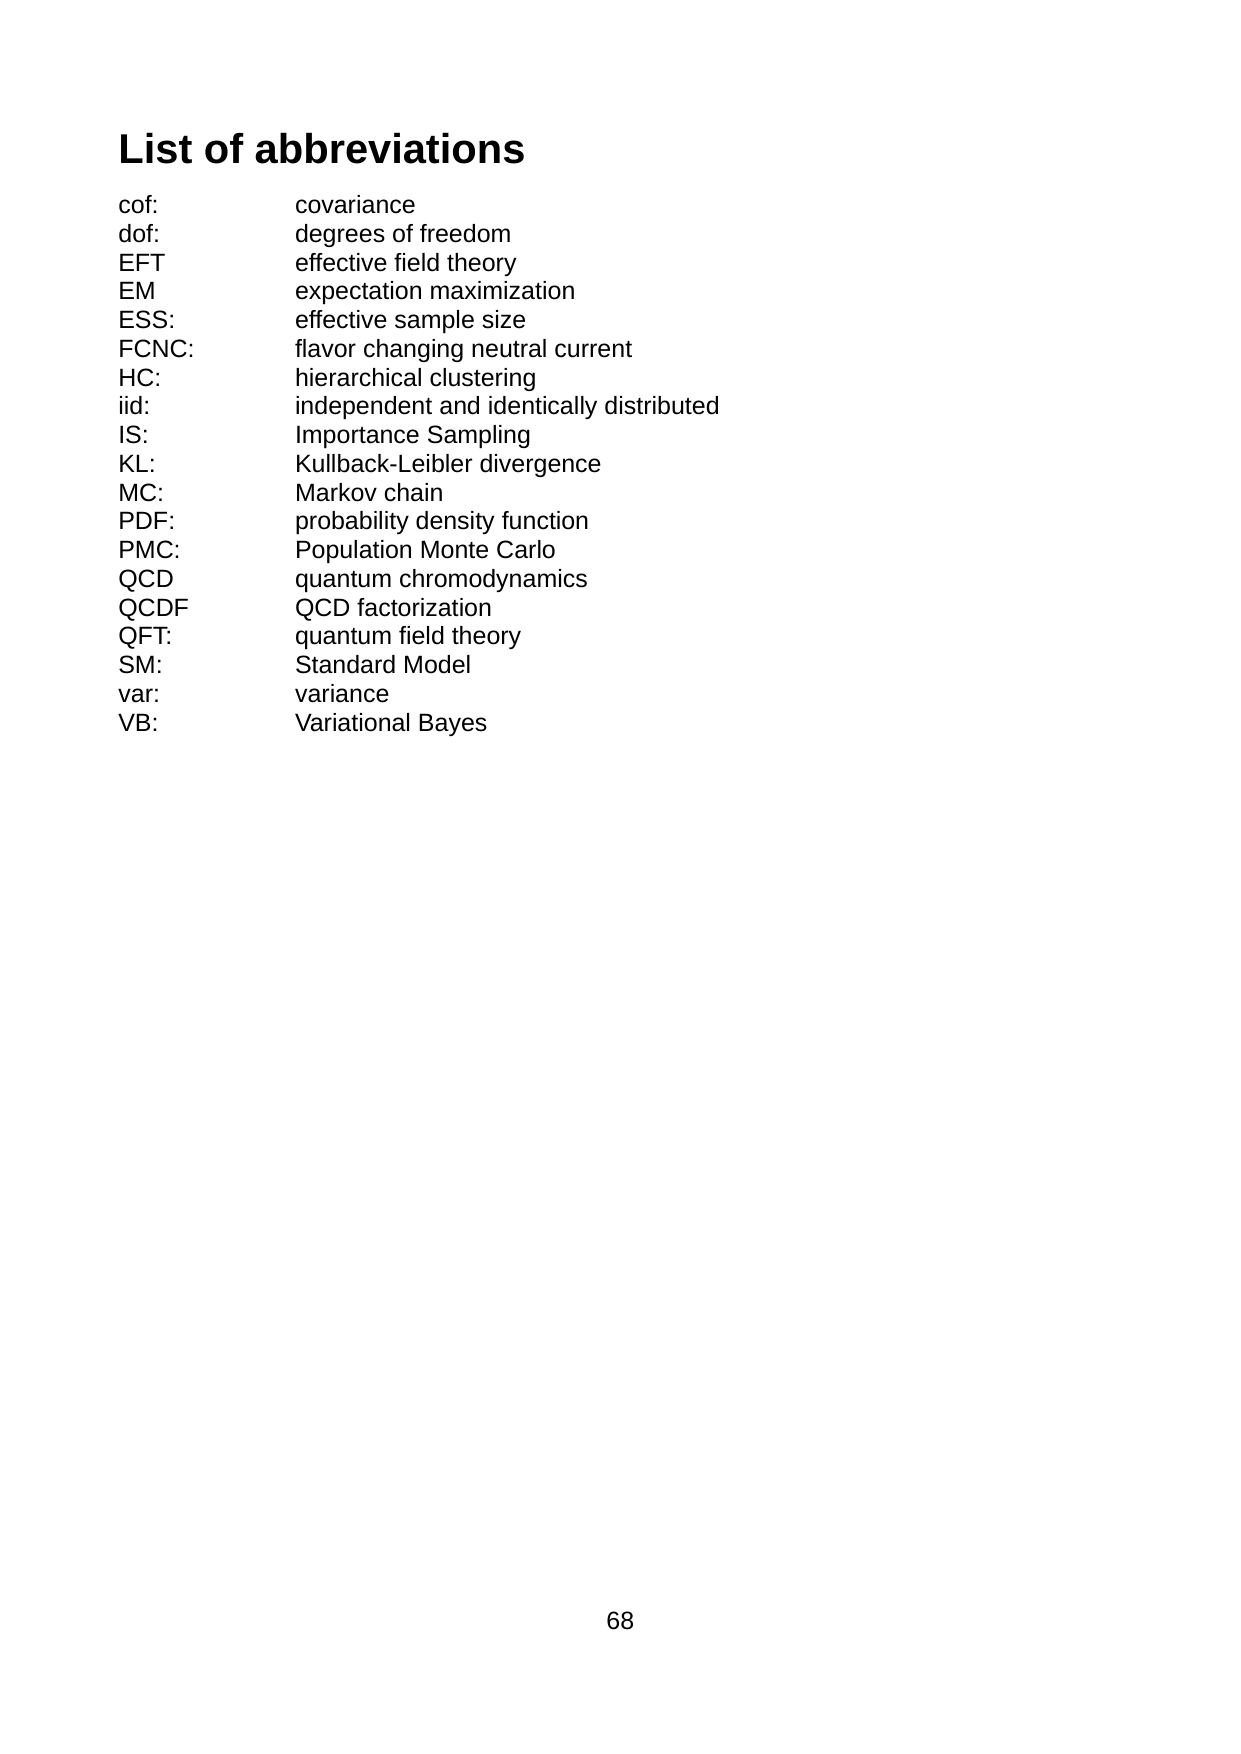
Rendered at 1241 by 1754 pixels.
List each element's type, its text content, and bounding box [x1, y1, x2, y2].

text PMC: Population Monte Carlo [118, 535, 1122, 564]
text FCNC: flavor changing neutral current [118, 334, 1122, 363]
text EFT effective field theory [118, 248, 1122, 276]
text List of abbreviations [118, 124, 1122, 172]
text EM expectation maximization [118, 276, 1122, 305]
text dof: degrees of freedom [118, 219, 1122, 248]
text ESS: effective sample size [118, 305, 1122, 334]
text MC: Markov chain [118, 478, 1122, 506]
text var: variance [118, 679, 1122, 708]
text SM: Standard Model [118, 650, 1122, 679]
text iid: independent and identically distributed [118, 391, 1122, 420]
text IS: Importance Sampling [118, 420, 1122, 449]
text QFT: quantum field theory [118, 621, 1122, 650]
text KL: Kullback-Leibler divergence [118, 449, 1122, 478]
text PDF: probability density function [118, 506, 1122, 535]
text VB: Variational Bayes [118, 708, 1122, 736]
text HC: hierarchical clustering [118, 363, 1122, 391]
text QCDF QCD factorization [118, 593, 1122, 621]
text cof: covariance [118, 190, 1122, 219]
text QCD quantum chromodynamics [118, 564, 1122, 593]
